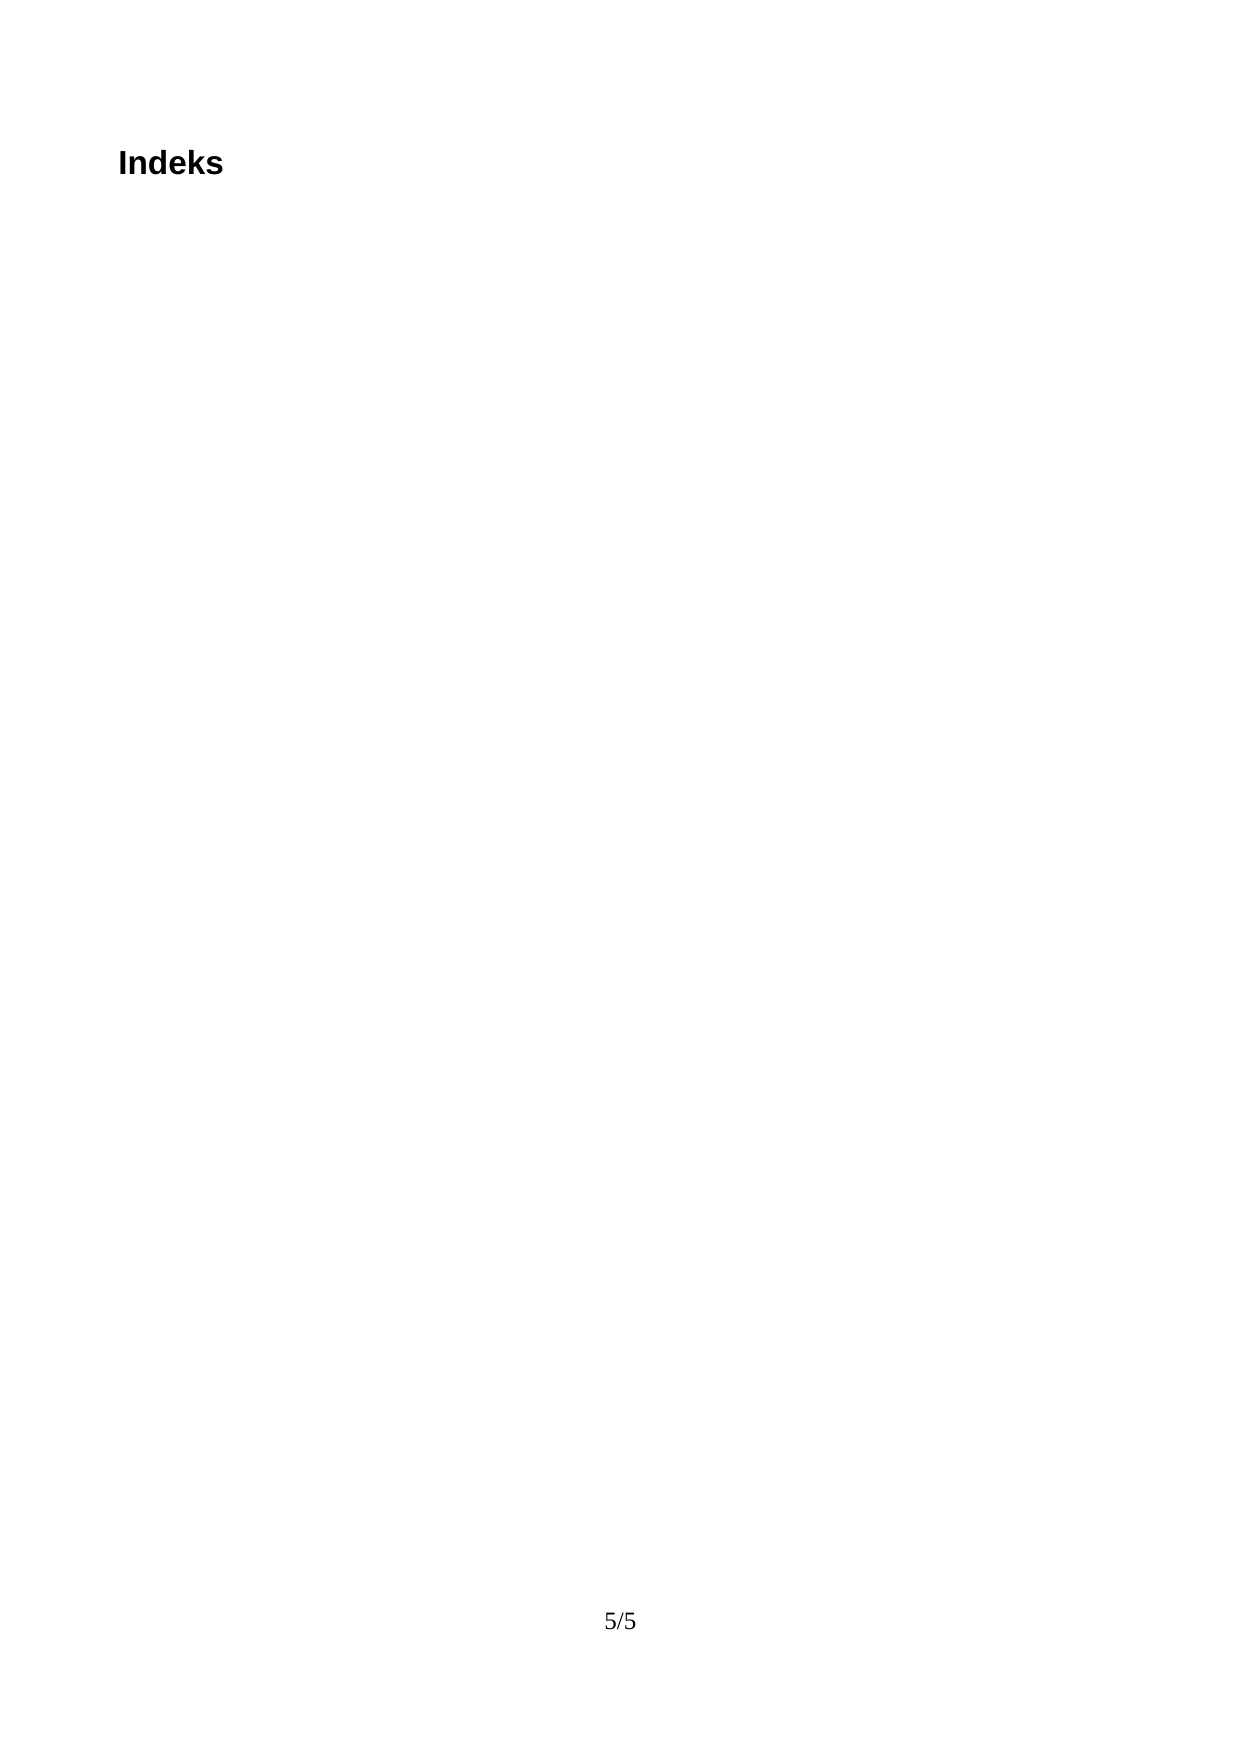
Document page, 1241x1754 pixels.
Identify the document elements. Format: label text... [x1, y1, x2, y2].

subtitle Indeks [118, 143, 1122, 182]
